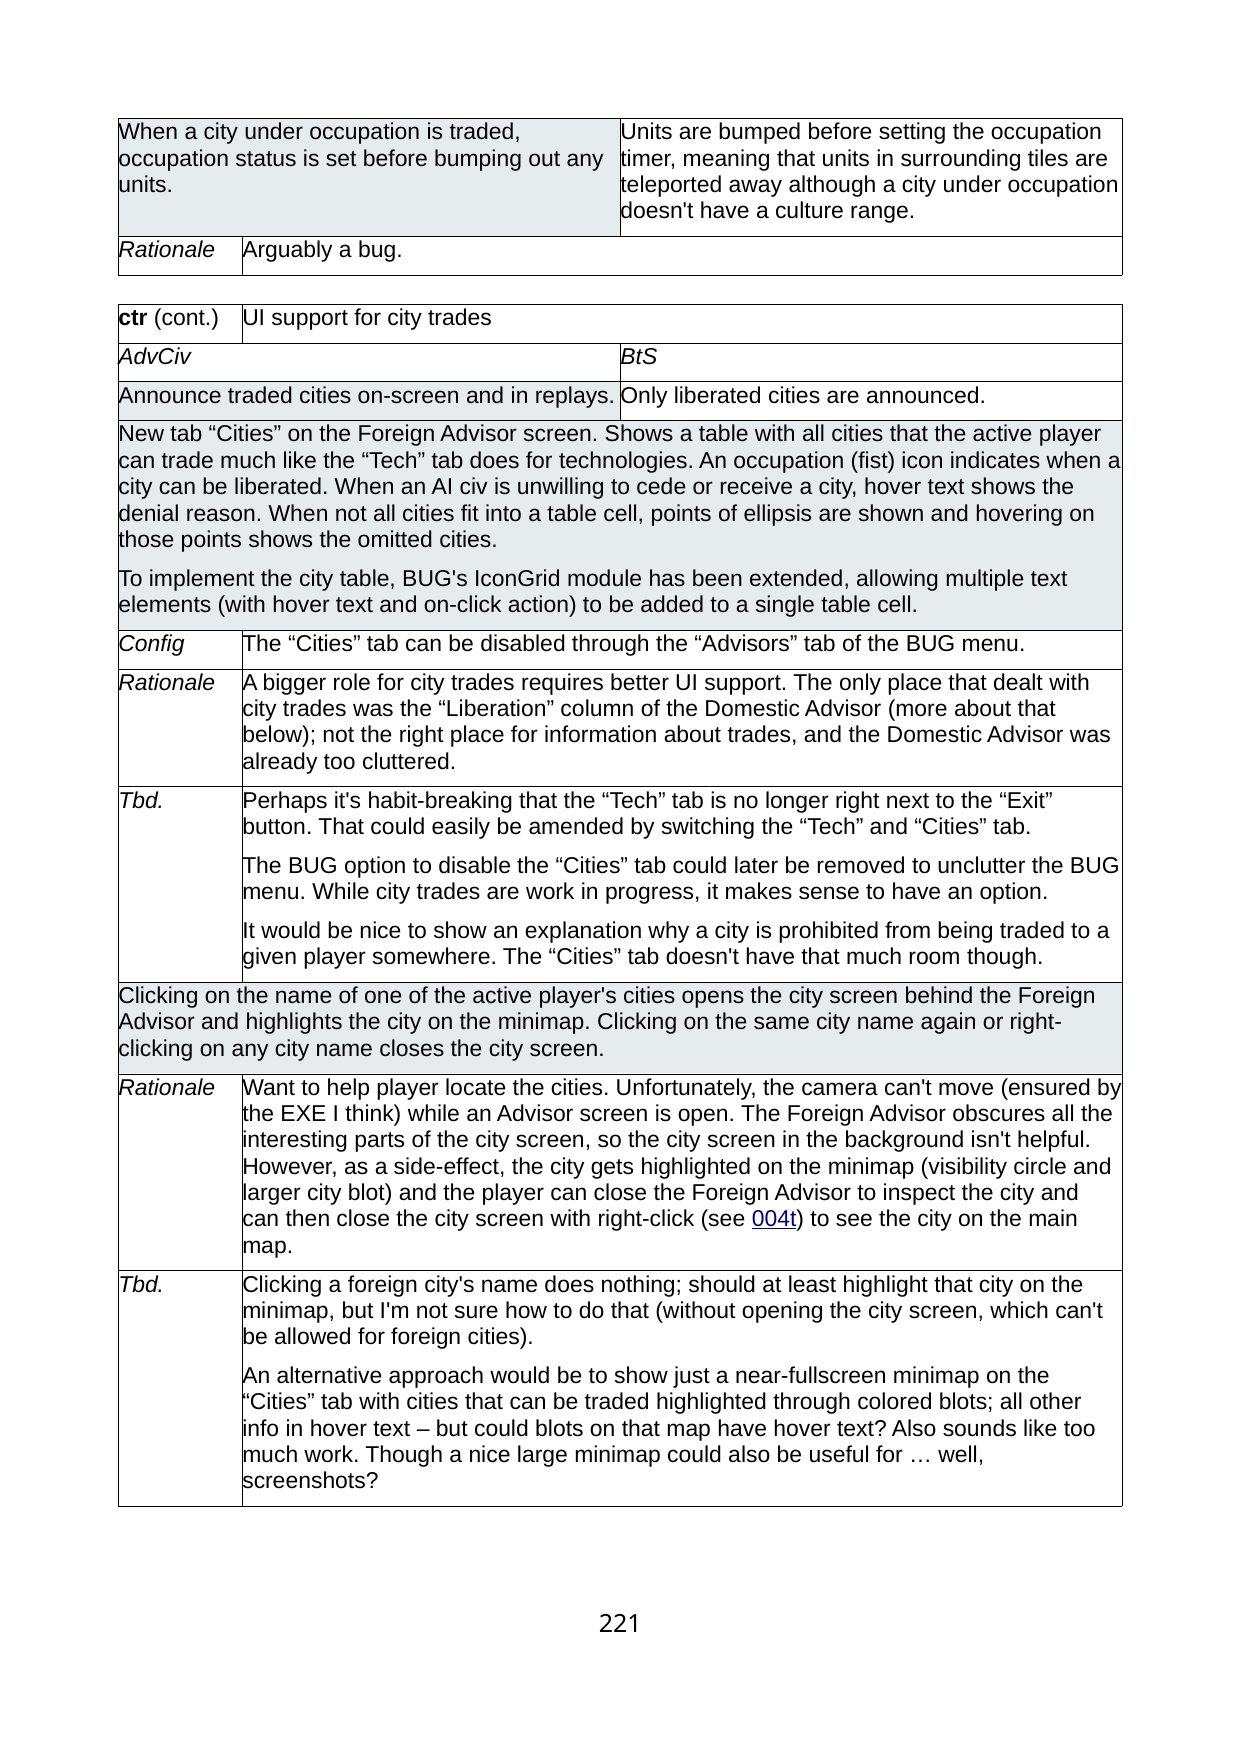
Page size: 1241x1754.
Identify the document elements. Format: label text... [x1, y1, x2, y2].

table_header ctr (cont.) [119, 305, 242, 343]
table_cell When a city under occupation is traded, occupation status is set before bumping out any units. [119, 119, 620, 236]
table_cell Rationale [119, 670, 242, 786]
table_cell The “Cities” tab can be disabled through the “Advisors” tab of the BUG menu. [243, 631, 1122, 668]
table_cell Rationale [119, 237, 242, 275]
table_cell Rationale [119, 1075, 242, 1270]
table_cell Arguably a bug. [243, 237, 1122, 275]
table_cell Tbd. [119, 1271, 242, 1506]
table_cell Clicking on the name of one of the active player's cities opens the city screen behind the Foreign Advisor and highlights the city on the minimap. Clicking on the same city name again or right-clicking on any city name closes the city screen. [119, 983, 1122, 1073]
table_cell Want to help player locate the cities. Unfortunately, the camera can't move (ensured by the EXE I think) while an Advisor screen is open. The Foreign Advisor obscures all the interesting parts of the city screen, so the city screen in the background isn't helpful. However, as a side-effect, the city gets highlighted on the minimap (visibility circle and larger city blot) and the player can close the Foreign Advisor to inspect the city and can then close the city screen with right-click (see 004t) to see the city on the main map. [243, 1075, 1122, 1270]
table_cell AdvCiv [119, 344, 620, 381]
table_cell Tbd. [119, 787, 242, 982]
table_cell Announce traded cities on-screen and in replays. [119, 382, 620, 420]
table_cell BtS [621, 344, 1122, 381]
table_cell Only liberated cities are announced. [621, 382, 1122, 420]
table_cell New tab “Cities” on the Foreign Advisor screen. Shows a table with all cities that the active player can trade much like the “Tech” tab does for technologies. An occupation (fist) icon indicates when a city can be liberated. When an AI civ is unwilling to cede or receive a city, hover text shows the denial reason. When not all cities fit into a table cell, points of ellipsis are shown and hovering on those points shows the omitted cities. To implement the city table, BUG's IconGrid module has been extended, allowing multiple text elements (with hover text and on-click action) to be added to a single table cell. [119, 421, 1122, 630]
table_cell Config [119, 631, 242, 668]
table_cell Clicking a foreign city's name does nothing; should at least highlight that city on the minimap, but I'm not sure how to do that (without opening the city screen, which can't be allowed for foreign cities). An alternative approach would be to show just a near-fullscreen minimap on the “Cities” tab with cities that can be traded highlighted through colored blots; all other info in hover text – but could blots on that map have hover text? Also sounds like too much work. Though a nice large minimap could also be useful for … well, screenshots? [243, 1271, 1122, 1506]
table_cell Units are bumped before setting the occupation timer, meaning that units in surrounding tiles are teleported away although a city under occupation doesn't have a culture range. [621, 119, 1122, 236]
table_header UI support for city trades [243, 305, 1122, 343]
table_cell Perhaps it's habit-breaking that the “Tech” tab is no longer right next to the “Exit” button. That could easily be amended by switching the “Tech” and “Cities” tab. The BUG option to disable the “Cities” tab could later be removed to unclutter the BUG menu. While city trades are work in progress, it makes sense to have an option. It would be nice to show an explanation why a city is prohibited from being traded to a given player somewhere. The “Cities” tab doesn't have that much room though. [243, 787, 1122, 982]
table_cell A bigger role for city trades requires better UI support. The only place that dealt with city trades was the “Liberation” column of the Domestic Advisor (more about that below); not the right place for information about trades, and the Domestic Advisor was already too cluttered. [243, 670, 1122, 786]
